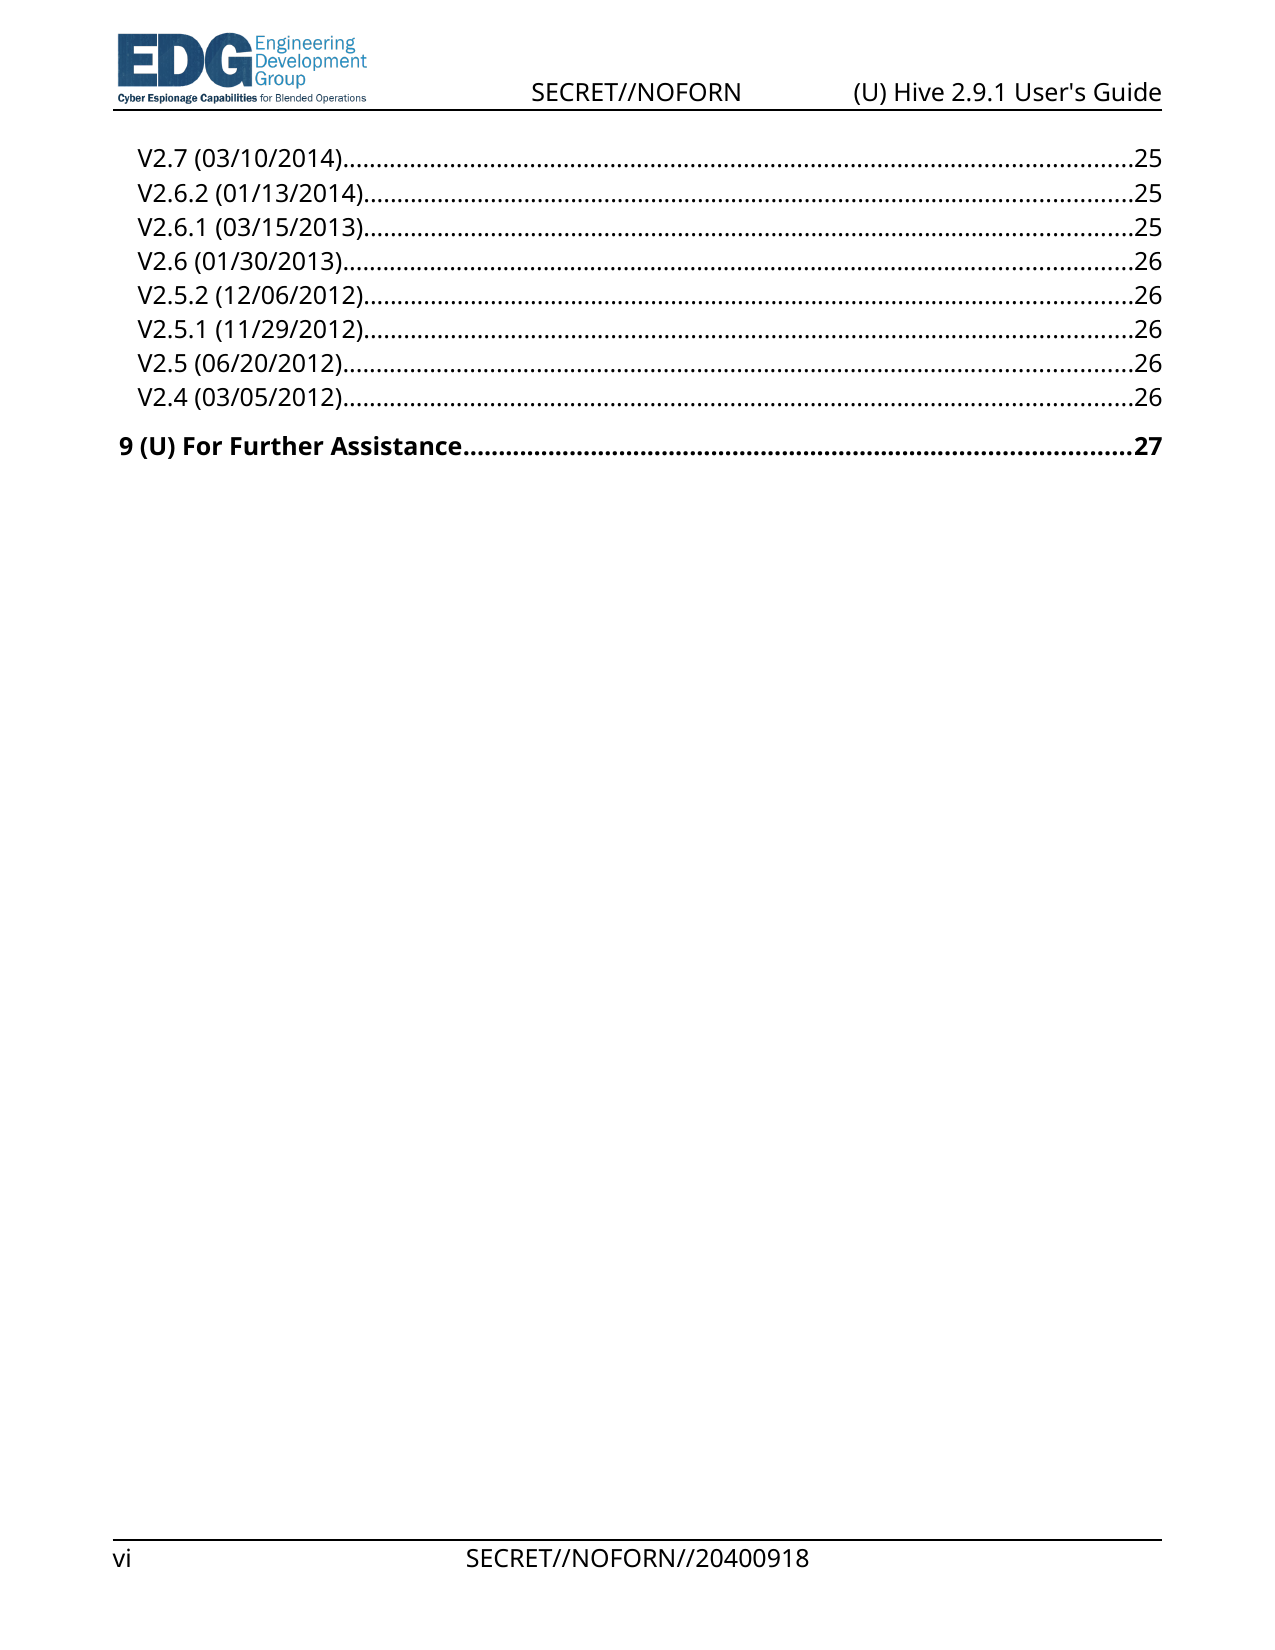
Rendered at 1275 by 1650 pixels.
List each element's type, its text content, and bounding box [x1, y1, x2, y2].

text V2.5 (06/20/2012) 26 [137, 346, 1162, 379]
text V2.6 (01/30/2013) 26 [137, 243, 1162, 277]
text 9 (U) For Further Assistance 27 [112, 429, 1162, 463]
text V2.6.1 (03/15/2013) 25 [137, 209, 1162, 243]
text V2.7 (03/10/2014) 25 [137, 141, 1162, 175]
picture [112, 30, 370, 107]
text V2.4 (03/05/2012) 26 [137, 379, 1162, 414]
text V2.5.2 (12/06/2012) 26 [137, 277, 1162, 311]
text V2.6.2 (01/13/2014) 25 [137, 175, 1162, 209]
text V2.5.1 (11/29/2012) 26 [137, 311, 1162, 346]
